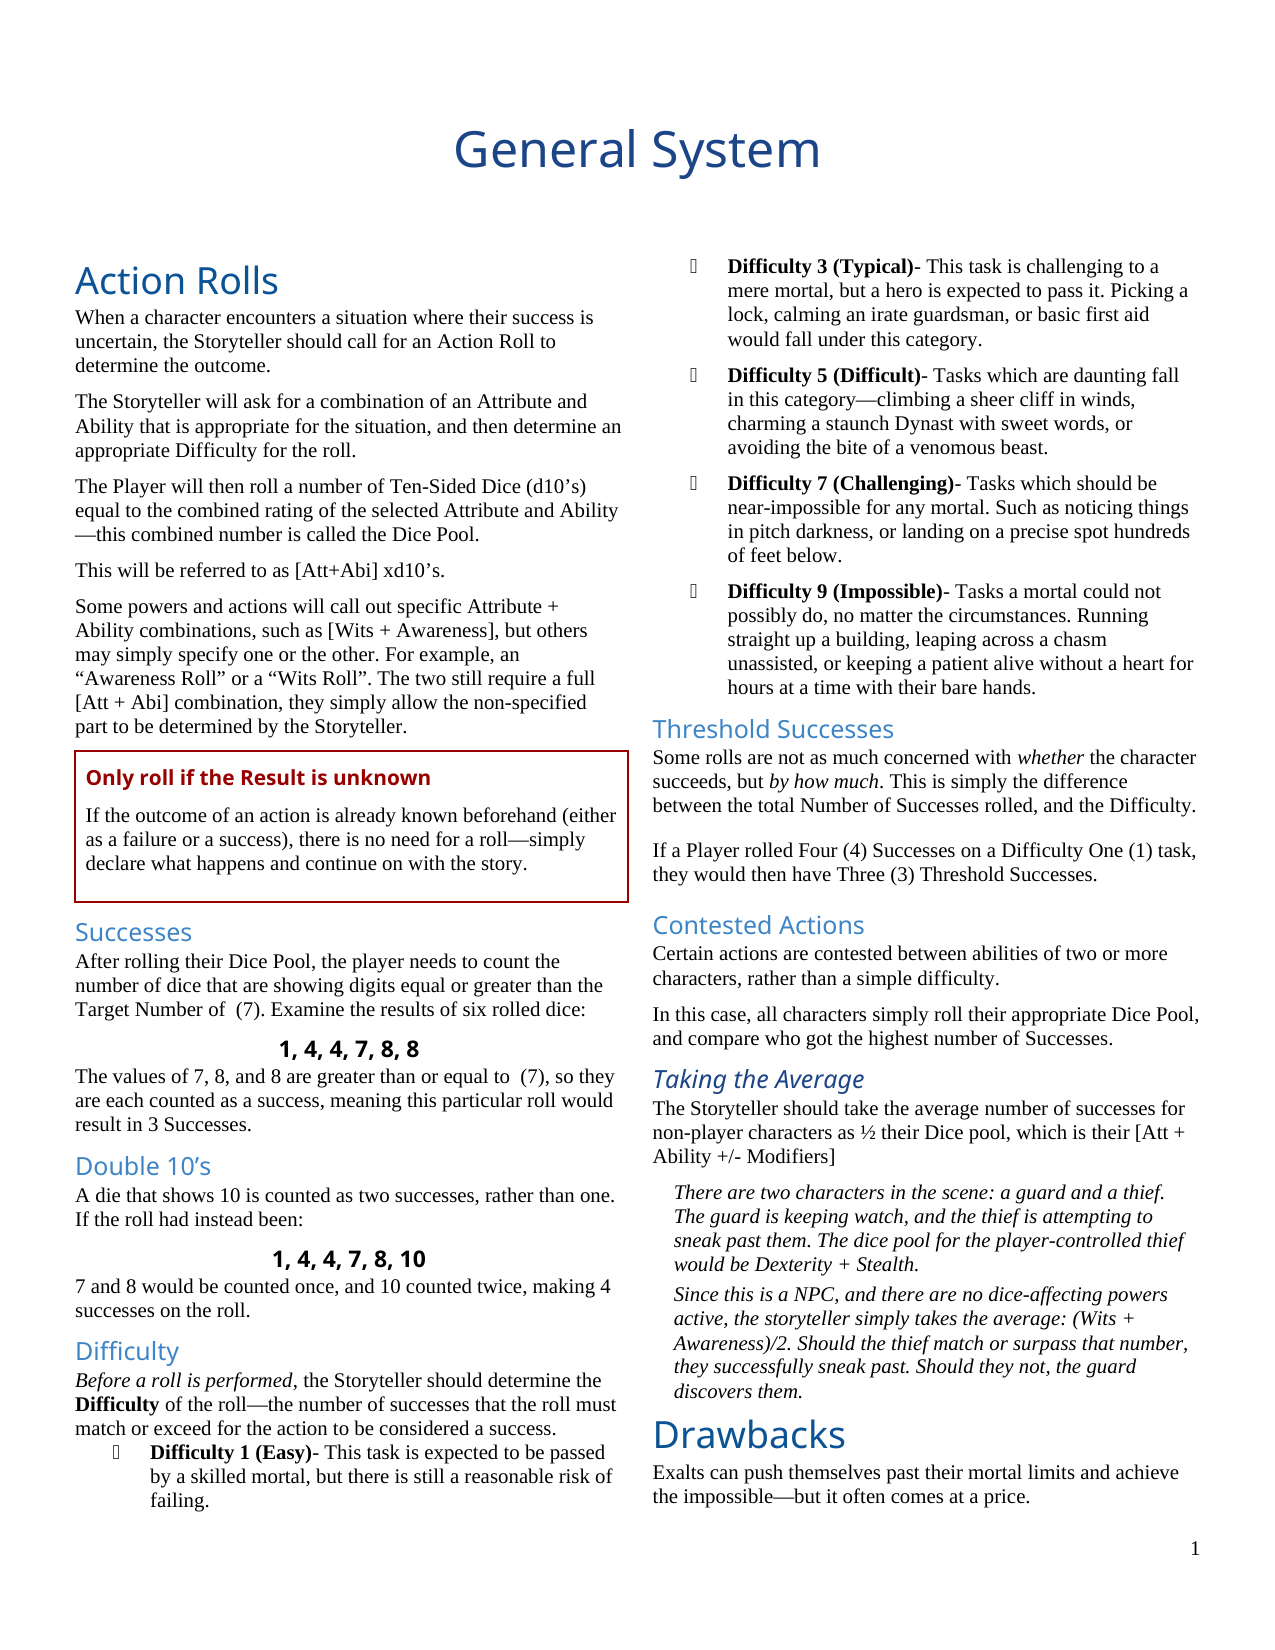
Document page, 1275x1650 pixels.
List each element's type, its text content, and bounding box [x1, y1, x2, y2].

text Before a roll is performed, the Storyteller should determine the Difficulty of the roll—the number of successes that the roll must match or exceed for the action to be considered a success. [75, 1368, 622, 1440]
subtitle Double 10’s [75, 1148, 622, 1182]
text The Storyteller should take the average number of successes for non-player characters as ½ their Dice pool, which is their [Att + Ability +/- Modifiers] [652, 1096, 1200, 1168]
subtitle Since this is a NPC, and there are no dice-affecting powers active, the storyteller simply takes the average: (Wits + Awareness)/2. Should the thief match or surpass that number, they successfully sneak past. Should they not, the guard discovers them. [673, 1282, 1200, 1403]
subtitle Difficulty [75, 1334, 622, 1368]
text Some rolls are not as much concerned with whether the character succeeds, but by how much. This is simply the difference between the total Number of Successes rolled, and the Difficulty. [652, 745, 1200, 817]
text Certain actions are contested between abilities of two or more characters, rather than a simple difficulty. [652, 941, 1200, 989]
text A die that shows 10 is counted as two successes, rather than one. If the roll had instead been: [75, 1182, 622, 1231]
subtitle Threshold Successes [652, 711, 1200, 745]
subtitle Taking the Average [652, 1062, 1200, 1096]
text 1, 4, 4, 7, 8, 8 [75, 1033, 622, 1064]
text This will be referred to as [Att+Abi] xd10’s. [75, 558, 622, 582]
subtitle There are two characters in the scene: a guard and a thief. The guard is keeping watch, and the thief is attempting to sneak past them. The dice pool for the player-controlled thief would be Dexterity + Stealth. [673, 1180, 1200, 1276]
list Difficulty 1 (Easy)- This task is expected to be passed by a skilled mortal, but there is still a reasonable risk of failing. [112, 1440, 622, 1512]
text The Storyteller will ask for a combination of an Attribute and Ability that is appropriate for the situation, and then determine an appropriate Difficulty for the roll. [75, 389, 622, 462]
text 1, 4, 4, 7, 8, 10 [75, 1243, 622, 1274]
text In this case, all characters simply roll their appropriate Dice Pool, and compare who got the highest number of Successes. [652, 1001, 1200, 1049]
text Exalts can push themselves past their mortal limits and achieve the impossible—but it often comes at a price. [652, 1460, 1200, 1508]
list Difficulty 3 (Typical)- This task is challenging to a mere mortal, but a hero is expected to pass it. Picking a lock, calming an irate guardsman, or basic first aid would fall under this category. [690, 254, 1200, 351]
subtitle Action Rolls [75, 254, 622, 305]
text After rolling their Dice Pool, the player needs to count the number of dice that are showing digits equal or greater than the Target Number of (7). Examine the results of six rolled dice: [75, 949, 622, 1021]
list Difficulty 9 (Impossible)- Tasks a mortal could not possibly do, no matter the circumstances. Running straight up a building, leaping across a chasm unassisted, or keeping a patient alive without a heart for hours at a time with their bare hands. [690, 579, 1200, 699]
table_header Only roll if the Result is unknown If the outcome of an action is already known beforehand (either as a failure or a success), there is no need for a roll—simply declare what happens and continue on with the story. [76, 752, 627, 901]
list Difficulty 5 (Difficult)- Tasks which are daunting fall in this category—climbing a sheer cliff in winds, charming a staunch Dynast with sweet words, or avoiding the bite of a venomous beast. [690, 362, 1200, 459]
subtitle General System [75, 114, 1200, 182]
text If a Player rolled Four (4) Successes on a Difficulty One (1) task, they would then have Three (3) Threshold Successes. [652, 838, 1200, 886]
text Some powers and actions will call out specific Attribute + Ability combinations, such as [Wits + Awareness], but others may simply specify one or the other. For example, an “Awareness Roll” or a “Wits Roll”. The two still require a full [Att + Abi] combination, they simply allow the non-specified part to be determined by the Storyteller. [75, 594, 622, 738]
text 7 and 8 would be counted once, and 10 counted twice, making 4 successes on the roll. [75, 1274, 622, 1322]
list Difficulty 7 (Challenging)- Tasks which should be near-impossible for any mortal. Such as noticing things in pitch darkness, or landing on a precise spot hundreds of feet below. [690, 471, 1200, 567]
subtitle Contested Actions [652, 907, 1200, 941]
text The Player will then roll a number of Ten-Sided Dice (d10’s) equal to the combined rating of the selected Attribute and Ability—this combined number is called the Dice Pool. [75, 474, 622, 546]
subtitle Successes [75, 915, 622, 949]
text When a character encounters a situation where their success is uncertain, the Storyteller should call for an Action Roll to determine the outcome. [75, 305, 622, 377]
text The values of 7, 8, and 8 are greater than or equal to (7), so they are each counted as a success, meaning this particular roll would result in 3 Successes. [75, 1064, 622, 1136]
subtitle Drawbacks [652, 1409, 1200, 1460]
